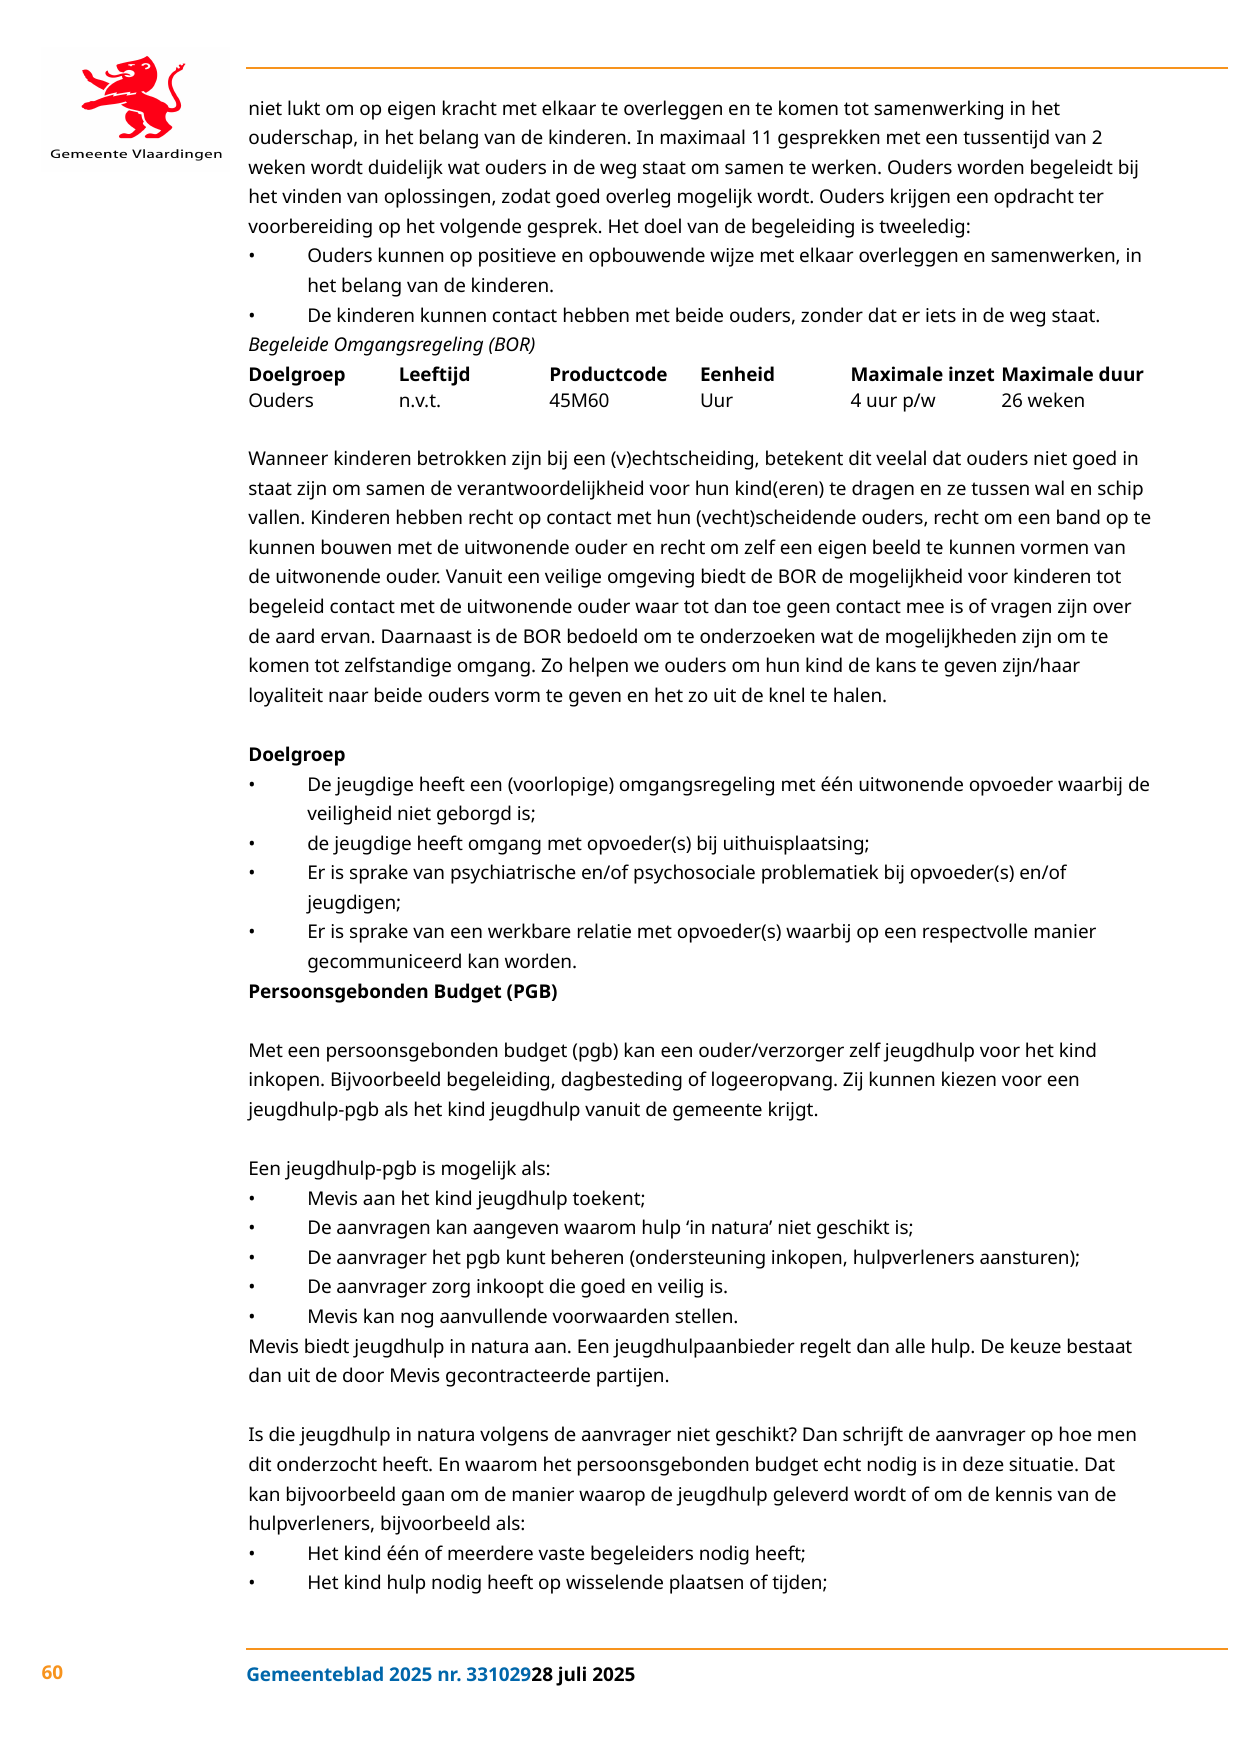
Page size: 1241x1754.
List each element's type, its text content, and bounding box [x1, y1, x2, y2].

text Een jeugdhulp-pgb is mogelijk als: [248, 1155, 1152, 1181]
list Het kind één of meerdere vaste begeleiders nodig heeft; [248, 1540, 1152, 1566]
list de jeugdige heeft omgang met opvoeder(s) bij uithuisplaatsing; [248, 830, 1152, 856]
table_header Productcode [549, 361, 700, 387]
list Er is sprake van een werkbare relatie met opvoeder(s) waarbij op een respectvolle manier gecommuniceerd kan worden. [248, 919, 1152, 974]
table_header Eenheid [700, 361, 850, 387]
table_header Maximale inzet [850, 361, 1001, 387]
list Ouders kunnen op positieve en opbouwende wijze met elkaar overleggen en samenwerken, in het belang van de kinderen. [248, 243, 1152, 298]
table_cell Uur [700, 387, 850, 413]
list De kinderen kunnen contact hebben met beide ouders, zonder dat er iets in de weg staat. [248, 302, 1152, 328]
table_cell 4 uur p/w [850, 387, 1001, 413]
table_cell 26 weken [1001, 387, 1152, 413]
list De aanvrager het pgb kunt beheren (ondersteuning inkopen, hulpverleners aansturen); [248, 1244, 1152, 1270]
table_cell n.v.t. [399, 387, 549, 413]
text Mevis biedt jeugdhulp in natura aan. Een jeugdhulpaanbieder regelt dan alle hulp. De keuze bestaat dan uit de door Mevis gecontracteerde partijen. [248, 1333, 1152, 1388]
list Mevis kan nog aanvullende voorwaarden stellen. [248, 1303, 1152, 1329]
table_cell 45M60 [549, 387, 700, 413]
list Het kind hulp nodig heeft op wisselende plaatsen of tijden; [248, 1569, 1152, 1595]
list De jeugdige heeft een (voorlopige) omgangsregeling met één uitwonende opvoeder waarbij de veiligheid niet geborgd is; [248, 771, 1152, 826]
text Wanneer kinderen betrokken zijn bij een (v)echtscheiding, betekent dit veelal dat ouders niet goed in staat zijn om samen de verantwoordelijkheid voor hun kind(eren) te dragen en ze tussen wal en schip vallen. Kinderen hebben recht op contact met hun (vecht)scheidende ouders, recht om een band op te kunnen bouwen met de uitwonende ouder en recht om zelf een eigen beeld te kunnen vormen van de uitwonende ouder. Vanuit een veilige omgeving biedt de BOR de mogelijkheid voor kinderen tot begeleid contact met de uitwonende ouder waar tot dan toe geen contact mee is of vragen zijn over de aard ervan. Daarnaast is de BOR bedoeld om te onderzoeken wat de mogelijkheden zijn om te komen tot zelfstandige omgang. Zo helpen we ouders om hun kind de kans te geven zijn/haar loyaliteit naar beide ouders vorm te geven en het zo uit de knel te halen. [248, 445, 1152, 708]
picture [41, 47, 231, 172]
text Met een persoonsgebonden budget (pgb) kan een ouder/verzorger zelf jeugdhulp voor het kind inkopen. Bijvoorbeeld begeleiding, dagbesteding of logeeropvang. Zij kunnen kiezen voor een jeugdhulp-pgb als het kind jeugdhulp vanuit de gemeente krijgt. [248, 1037, 1152, 1122]
list Er is sprake van psychiatrische en/of psychosociale problematiek bij opvoeder(s) en/of jeugdigen; [248, 859, 1152, 915]
text Doelgroep [248, 741, 1152, 767]
list De aanvrager zorg inkoopt die goed en veilig is. [248, 1274, 1152, 1299]
table_header Maximale duur [1001, 361, 1152, 387]
list De aanvragen kan aangeven waarom hulp ‘in natura’ niet geschikt is; [248, 1214, 1152, 1240]
table_header Doelgroep [248, 361, 398, 387]
table_cell Ouders [248, 387, 398, 413]
table_header Leeftijd [399, 361, 549, 387]
text niet lukt om op eigen kracht met elkaar te overleggen en te komen tot samenwerking in het ouderschap, in het belang van de kinderen. In maximaal 11 gesprekken met een tussentijd van 2 weken wordt duidelijk wat ouders in de weg staat om samen te werken. Ouders worden begeleidt bij het vinden van oplossingen, zodat goed overleg mogelijk wordt. Ouders krijgen een opdracht ter voorbereiding op het volgende gesprek. Het doel van de begeleiding is tweeledig: [248, 95, 1152, 239]
text Persoonsgebonden Budget (PGB) [248, 978, 1152, 1004]
list Mevis aan het kind jeugdhulp toekent; [248, 1185, 1152, 1211]
text Is die jeugdhulp in natura volgens de aanvrager niet geschikt? Dan schrijft de aanvrager op hoe men dit onderzocht heeft. En waarom het persoonsgebonden budget echt nodig is in deze situatie. Dat kan bijvoorbeeld gaan om de manier waarop de jeugdhulp geleverd wordt of om de kennis van de hulpverleners, bijvoorbeeld als: [248, 1422, 1152, 1536]
text Begeleide Omgangsregeling (BOR) [248, 331, 1152, 357]
